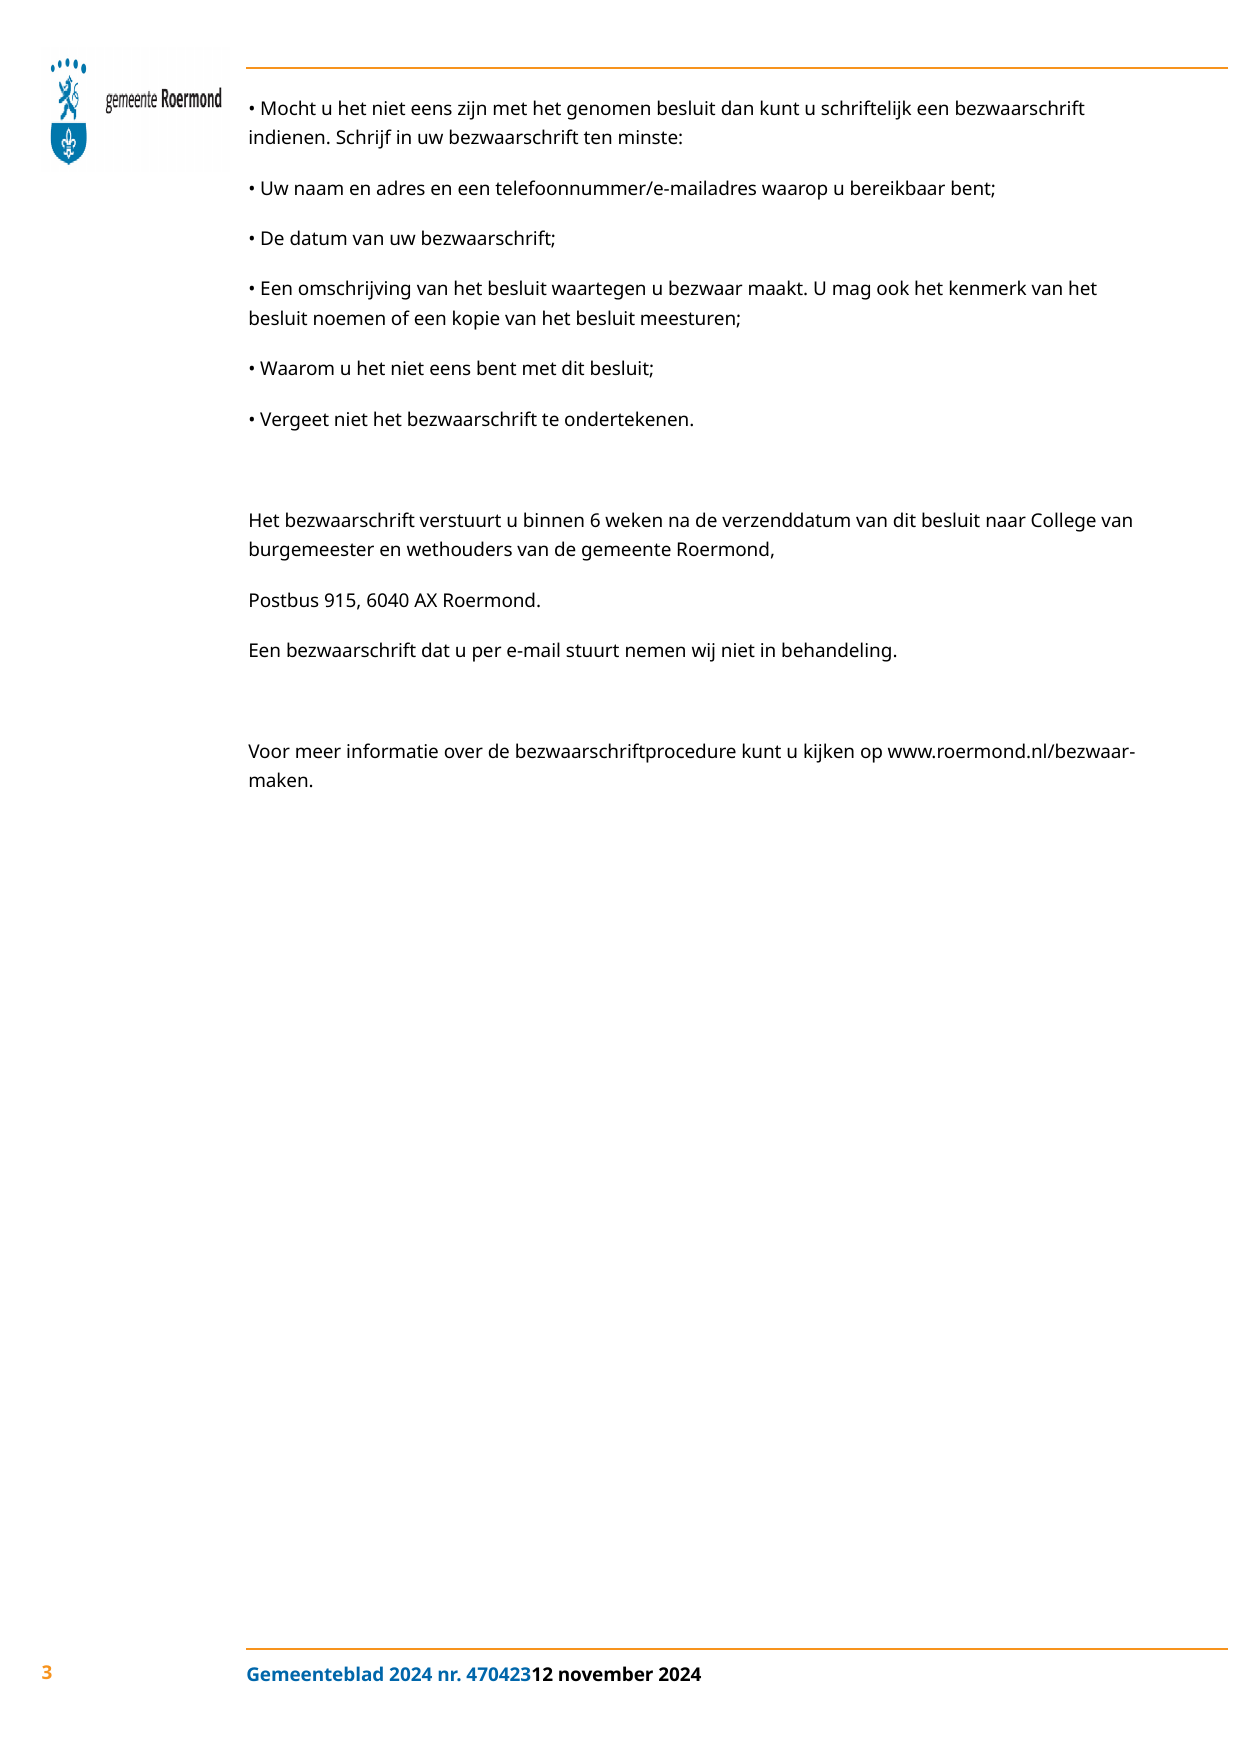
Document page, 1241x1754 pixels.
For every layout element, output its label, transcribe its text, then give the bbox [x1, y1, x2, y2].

picture [41, 47, 231, 172]
text • Waarom u het niet eens bent met dit besluit; [248, 356, 1152, 381]
text • Een omschrijving van het besluit waartegen u bezwaar maakt. U mag ook het kenmerk van het besluit noemen of een kopie van het besluit meesturen; [248, 276, 1152, 331]
text Postbus 915, 6040 AX Roermond. [248, 587, 1152, 613]
text • Uw naam en adres en een telefoonnummer/e-mailadres waarop u bereikbaar bent; [248, 175, 1152, 201]
text • De datum van uw bezwaarschrift; [248, 225, 1152, 251]
text Voor meer informatie over de bezwaarschriftprocedure kunt u kijken op www.roermond.nl/bezwaar-maken. [248, 738, 1152, 793]
text • Vergeet niet het bezwaarschrift te ondertekenen. [248, 406, 1152, 432]
text • Mocht u het niet eens zijn met het genomen besluit dan kunt u schriftelijk een bezwaarschrift indienen. Schrijf in uw bezwaarschrift ten minste: [248, 95, 1152, 150]
text Het bezwaarschrift verstuurt u binnen 6 weken na de verzenddatum van dit besluit naar College van burgemeester en wethouders van de gemeente Roermond, [248, 507, 1152, 562]
text Een bezwaarschrift dat u per e-mail stuurt nemen wij niet in behandeling. [248, 637, 1152, 663]
